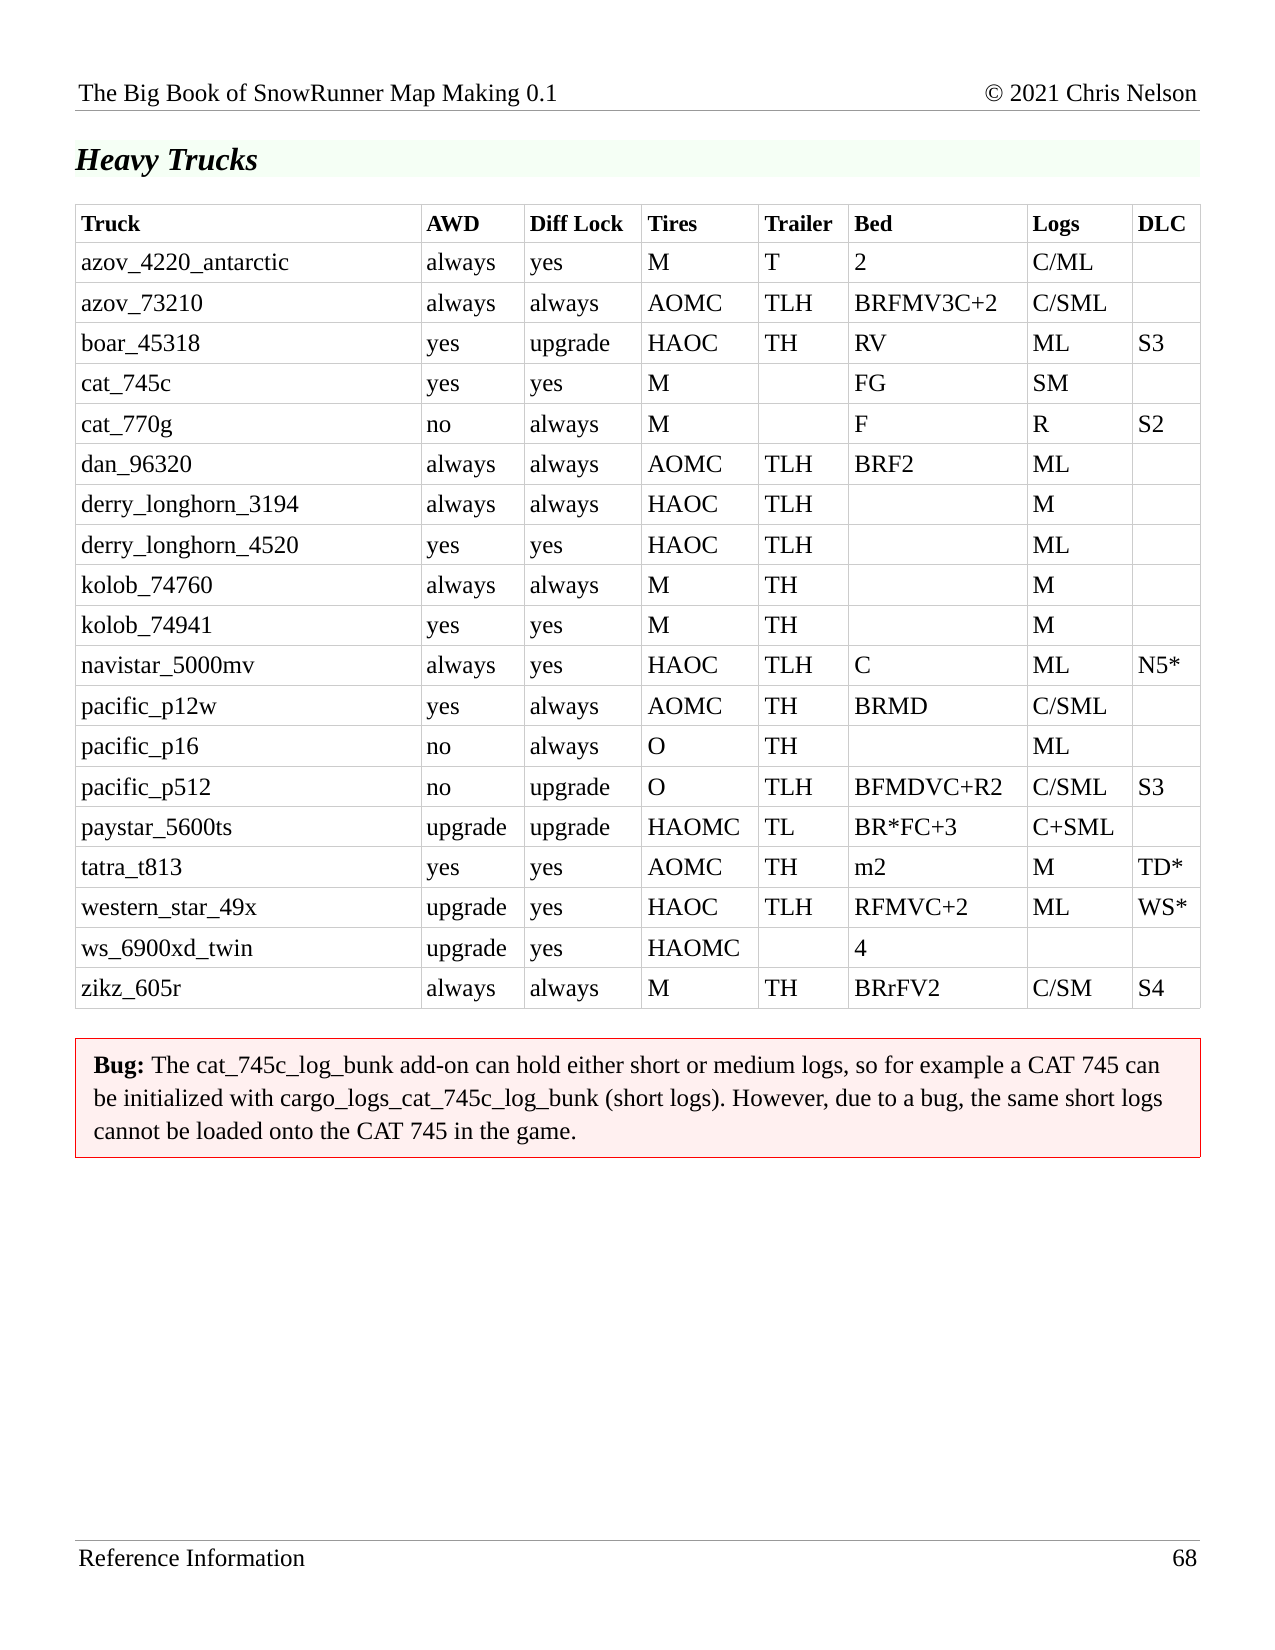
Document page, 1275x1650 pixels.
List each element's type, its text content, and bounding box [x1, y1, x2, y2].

table_cell M [642, 243, 758, 282]
table_cell AOMC [642, 444, 758, 483]
table_cell [1133, 565, 1200, 604]
table_cell SM [1028, 364, 1132, 403]
table_cell HAOMC [642, 807, 758, 846]
table_cell 2 [849, 243, 1027, 282]
table_header Logs [1028, 205, 1132, 242]
table_cell yes [422, 525, 524, 564]
table_cell HAOC [642, 323, 758, 363]
table_cell M [1028, 565, 1132, 604]
table_cell S3 [1133, 767, 1200, 806]
table_cell cat_770g [76, 404, 421, 443]
table_cell WS* [1133, 888, 1200, 927]
table_cell dan_96320 [76, 444, 421, 483]
table_cell ML [1028, 444, 1132, 483]
table_cell M [642, 968, 758, 1008]
table_cell derry_longhorn_3194 [76, 485, 421, 524]
table_cell [849, 525, 1027, 564]
table_cell azov_73210 [76, 283, 421, 322]
table_cell [1133, 243, 1200, 282]
table_cell upgrade [422, 888, 524, 927]
table_cell pacific_p512 [76, 767, 421, 806]
table_cell upgrade [525, 767, 641, 806]
table_cell paystar_5600ts [76, 807, 421, 846]
table_cell always [525, 726, 641, 766]
table_cell always [525, 404, 641, 443]
table_cell yes [525, 364, 641, 403]
table_header Bed [849, 205, 1027, 242]
table_cell always [422, 565, 524, 604]
table_cell ML [1028, 323, 1132, 363]
table_cell TLH [759, 283, 848, 322]
table_cell N5* [1133, 646, 1200, 685]
table_cell yes [422, 323, 524, 363]
table_cell AOMC [642, 283, 758, 322]
table_cell [759, 404, 848, 443]
table_cell TL [759, 807, 848, 846]
table_cell [1133, 726, 1200, 766]
table_cell TLH [759, 888, 848, 927]
table_cell upgrade [525, 807, 641, 846]
table_cell always [525, 485, 641, 524]
table_header Truck [76, 205, 421, 242]
table_cell western_star_49x [76, 888, 421, 927]
table_cell TH [759, 565, 848, 604]
table_cell tatra_t813 [76, 847, 421, 887]
table_cell M [642, 606, 758, 645]
table_cell ML [1028, 726, 1132, 766]
table_cell TLH [759, 767, 848, 806]
table_cell BR*FC+3 [849, 807, 1027, 846]
table_cell ML [1028, 646, 1132, 685]
table_cell [1133, 485, 1200, 524]
table_cell BRF2 [849, 444, 1027, 483]
table_cell [1133, 444, 1200, 483]
table_cell always [525, 444, 641, 483]
table_cell zikz_605r [76, 968, 421, 1008]
table_cell [1133, 686, 1200, 725]
table_cell O [642, 767, 758, 806]
table_cell yes [525, 525, 641, 564]
table_cell cat_745c [76, 364, 421, 403]
table_cell [759, 928, 848, 967]
table_cell m2 [849, 847, 1027, 887]
table_cell yes [525, 606, 641, 645]
table_cell [849, 485, 1027, 524]
table_cell C [849, 646, 1027, 685]
table_cell [1133, 525, 1200, 564]
table_cell ws_6900xd_twin [76, 928, 421, 967]
table_cell FG [849, 364, 1027, 403]
table_cell upgrade [422, 928, 524, 967]
table_cell yes [525, 888, 641, 927]
table_cell yes [525, 243, 641, 282]
table_cell TLH [759, 646, 848, 685]
table_cell TH [759, 606, 848, 645]
table_cell S2 [1133, 404, 1200, 443]
table_cell RFMVC+2 [849, 888, 1027, 927]
table_cell always [525, 686, 641, 725]
subtitle Heavy Trucks [75, 140, 1200, 177]
table_cell M [1028, 847, 1132, 887]
table_cell boar_45318 [76, 323, 421, 363]
table_cell azov_4220_antarctic [76, 243, 421, 282]
table_cell yes [525, 646, 641, 685]
table_cell ML [1028, 525, 1132, 564]
table_cell always [422, 485, 524, 524]
table_header Diff Lock [525, 205, 641, 242]
table_cell BRFMV3C+2 [849, 283, 1027, 322]
table_header Tires [642, 205, 758, 242]
table_cell yes [525, 928, 641, 967]
table_cell C/SM [1028, 968, 1132, 1008]
table_cell kolob_74941 [76, 606, 421, 645]
table_cell kolob_74760 [76, 565, 421, 604]
table_cell navistar_5000mv [76, 646, 421, 685]
table_cell always [525, 968, 641, 1008]
table_cell BRMD [849, 686, 1027, 725]
table_cell TH [759, 726, 848, 766]
table_cell M [642, 404, 758, 443]
table_cell always [422, 646, 524, 685]
table_cell upgrade [525, 323, 641, 363]
table_cell upgrade [422, 807, 524, 846]
table_cell TH [759, 968, 848, 1008]
table_cell yes [422, 364, 524, 403]
table_cell BRrFV2 [849, 968, 1027, 1008]
table_cell M [642, 565, 758, 604]
table_cell C+SML [1028, 807, 1132, 846]
table_cell TLH [759, 444, 848, 483]
table_cell HAOMC [642, 928, 758, 967]
table_cell T [759, 243, 848, 282]
table_cell M [1028, 606, 1132, 645]
table_cell TLH [759, 525, 848, 564]
table_cell ML [1028, 888, 1132, 927]
table_cell [759, 364, 848, 403]
table_cell 4 [849, 928, 1027, 967]
table_header Trailer [759, 205, 848, 242]
table_cell M [1028, 485, 1132, 524]
table_cell HAOC [642, 525, 758, 564]
table_cell always [422, 283, 524, 322]
table_cell [1133, 606, 1200, 645]
table_cell [849, 726, 1027, 766]
table_cell TLH [759, 485, 848, 524]
table_cell TD* [1133, 847, 1200, 887]
table_cell [1133, 928, 1200, 967]
table_cell HAOC [642, 485, 758, 524]
table_cell R [1028, 404, 1132, 443]
list The cat_745c_log_bunk add-on can hold either short or medium logs, so for example a CAT 745 can be initialized with cargo_logs_cat_745c_log_bunk (short logs). However, due to a bug, the same short logs cannot be loaded onto the CAT 745 in the game. [76, 1039, 1200, 1157]
table_cell [1133, 364, 1200, 403]
table_header DLC [1133, 205, 1200, 242]
table_cell HAOC [642, 888, 758, 927]
table_cell always [422, 444, 524, 483]
table_cell pacific_p12w [76, 686, 421, 725]
table_cell [1028, 928, 1132, 967]
table_cell F [849, 404, 1027, 443]
table_cell HAOC [642, 646, 758, 685]
table_cell no [422, 767, 524, 806]
table_cell always [422, 968, 524, 1008]
table_cell no [422, 726, 524, 766]
table_cell [849, 565, 1027, 604]
table_cell O [642, 726, 758, 766]
table_cell pacific_p16 [76, 726, 421, 766]
table_cell [849, 606, 1027, 645]
table_cell AOMC [642, 686, 758, 725]
table_cell derry_longhorn_4520 [76, 525, 421, 564]
table_cell yes [525, 847, 641, 887]
table_cell yes [422, 606, 524, 645]
table_cell yes [422, 847, 524, 887]
table_cell [1133, 807, 1200, 846]
table_cell TH [759, 847, 848, 887]
table_cell AOMC [642, 847, 758, 887]
table_cell BFMDVC+R2 [849, 767, 1027, 806]
table_cell no [422, 404, 524, 443]
table_cell C/SML [1028, 767, 1132, 806]
table_cell S4 [1133, 968, 1200, 1008]
table_cell C/SML [1028, 283, 1132, 322]
table_cell C/ML [1028, 243, 1132, 282]
table_cell M [642, 364, 758, 403]
table_cell always [525, 565, 641, 604]
table_cell [1133, 283, 1200, 322]
table_cell RV [849, 323, 1027, 363]
table_cell S3 [1133, 323, 1200, 363]
table_cell always [422, 243, 524, 282]
table_cell TH [759, 323, 848, 363]
table_cell yes [422, 686, 524, 725]
table_header AWD [422, 205, 524, 242]
table_cell TH [759, 686, 848, 725]
table_cell always [525, 283, 641, 322]
table_cell C/SML [1028, 686, 1132, 725]
